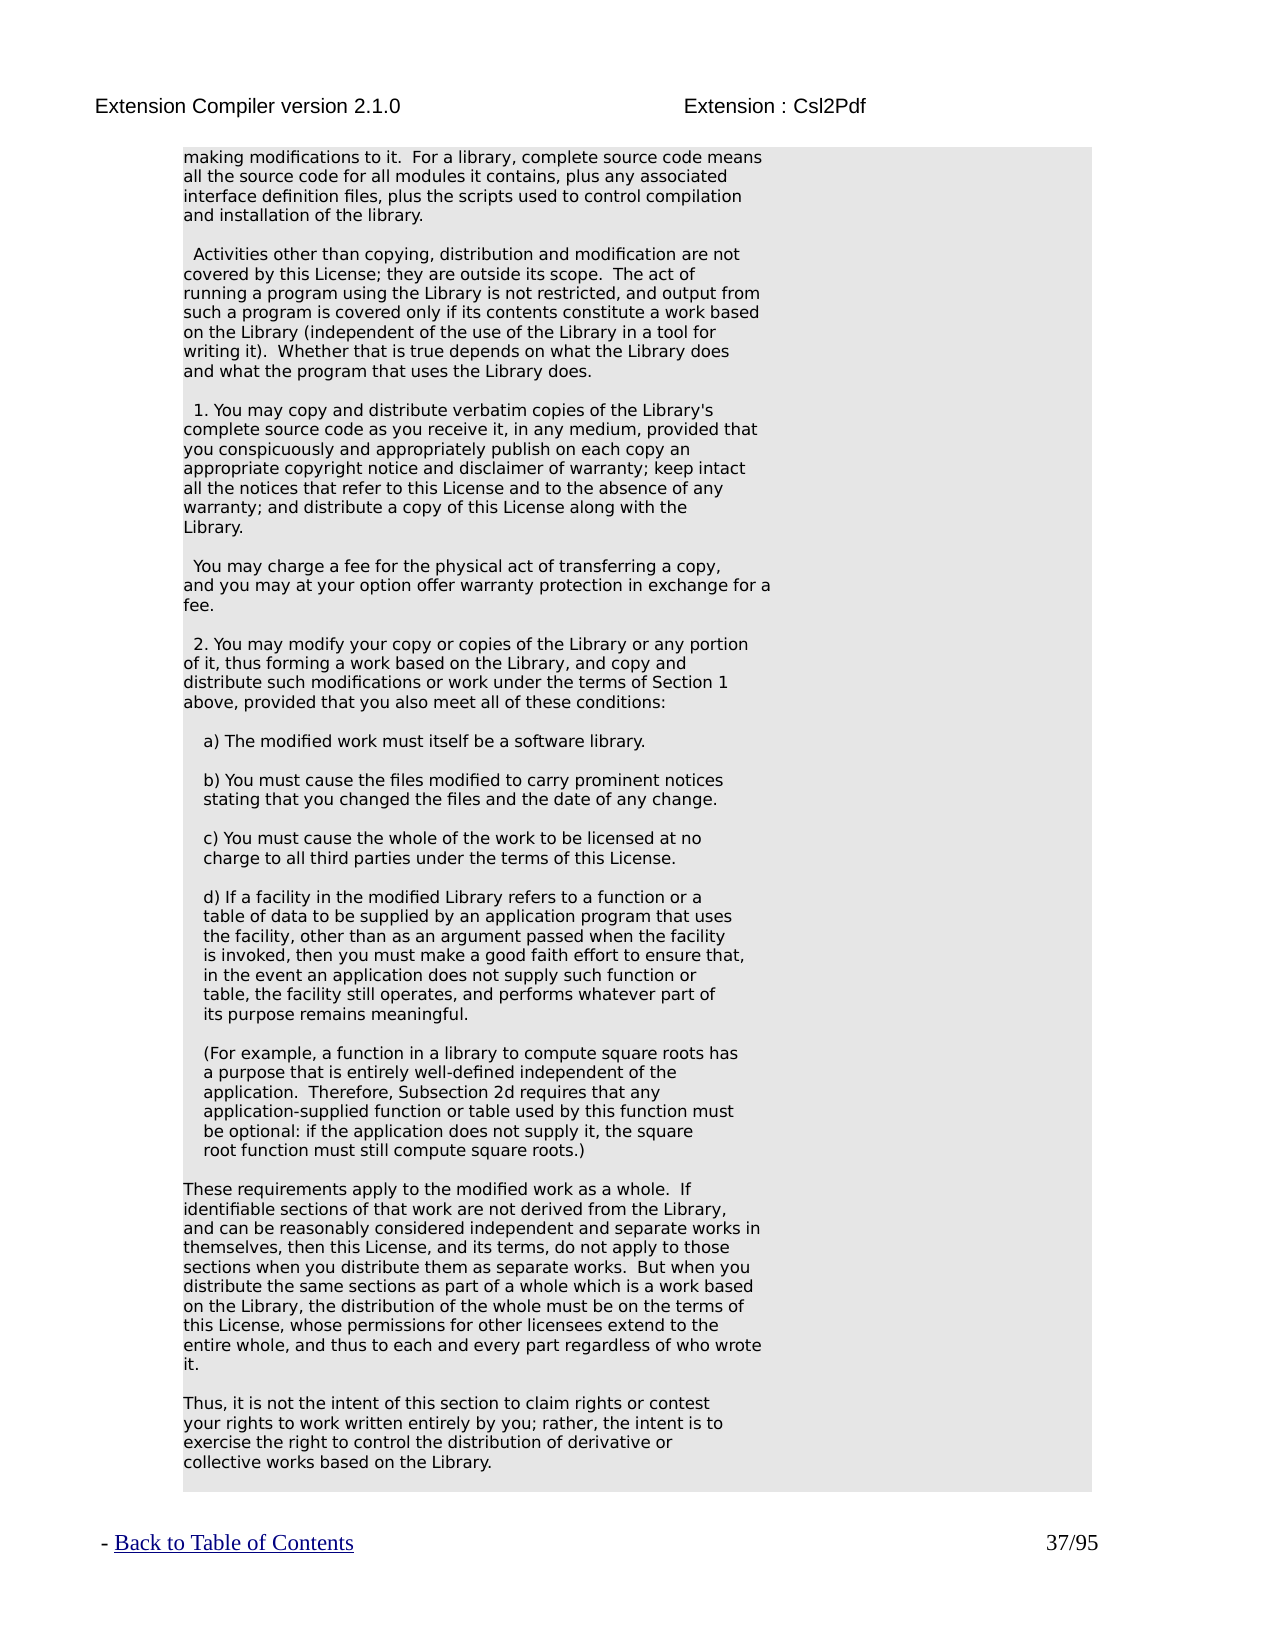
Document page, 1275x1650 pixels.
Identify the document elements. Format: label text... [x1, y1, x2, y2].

text 2. You may modify your copy or copies of the Library or any portion [183, 634, 1092, 654]
text on the Library (independent of the use of the Library in a tool for [183, 323, 1092, 342]
text warranty; and distribute a copy of this License along with the [183, 498, 1092, 518]
text Library. [183, 518, 1092, 537]
text and you may at your option offer warranty protection in exchange for a [183, 576, 1092, 596]
text running a program using the Library is not restricted, and output from [183, 284, 1092, 303]
text 1. You may copy and distribute verbatim copies of the Library's [183, 401, 1092, 420]
text and can be reasonably considered independent and separate works in [183, 1219, 1092, 1238]
text These requirements apply to the modified work as a whole. If [183, 1180, 1092, 1199]
text this License, whose permissions for other licensees extend to the [183, 1316, 1092, 1336]
text it. [183, 1355, 1092, 1375]
text and what the program that uses the Library does. [183, 362, 1092, 381]
text your rights to work written entirely by you; rather, the intent is to [183, 1414, 1092, 1433]
text b) You must cause the files modified to carry prominent notices [183, 771, 1092, 790]
text of it, thus forming a work based on the Library, and copy and [183, 654, 1092, 673]
text root function must still compute square roots.) [183, 1141, 1092, 1160]
text distribute such modifications or work under the terms of Section 1 [183, 673, 1092, 693]
text such a program is covered only if its contents constitute a work based [183, 303, 1092, 323]
text the facility, other than as an argument passed when the facility [183, 927, 1092, 946]
text entire whole, and thus to each and every part regardless of who wrote [183, 1336, 1092, 1355]
text You may charge a fee for the physical act of transferring a copy, [183, 557, 1092, 576]
text complete source code as you receive it, in any medium, provided that [183, 420, 1092, 440]
text its purpose remains meaningful. [183, 1004, 1092, 1024]
text and installation of the library. [183, 206, 1092, 225]
text interface definition files, plus the scripts used to control compilation [183, 186, 1092, 206]
text on the Library, the distribution of the whole must be on the terms of [183, 1297, 1092, 1316]
text appropriate copyright notice and disclaimer of warranty; keep intact [183, 459, 1092, 479]
text making modifications to it. For a library, complete source code means [183, 147, 1092, 167]
text writing it). Whether that is true depends on what the Library does [183, 342, 1092, 362]
text (For example, a function in a library to compute square roots has [183, 1043, 1092, 1063]
text fee. [183, 596, 1092, 615]
text stating that you changed the files and the date of any change. [183, 790, 1092, 810]
text distribute the same sections as part of a whole which is a work based [183, 1277, 1092, 1297]
text Thus, it is not the intent of this section to claim rights or contest [183, 1394, 1092, 1414]
text table, the facility still operates, and performs whatever part of [183, 985, 1092, 1004]
text d) If a facility in the modified Library refers to a function or a [183, 888, 1092, 907]
text Activities other than copying, distribution and modification are not [183, 245, 1092, 264]
text above, provided that you also meet all of these conditions: [183, 693, 1092, 712]
text charge to all third parties under the terms of this License. [183, 849, 1092, 868]
text a) The modified work must itself be a software library. [183, 732, 1092, 751]
text exercise the right to control the distribution of derivative or [183, 1433, 1092, 1453]
text in the event an application does not supply such function or [183, 966, 1092, 985]
text sections when you distribute them as separate works. But when you [183, 1258, 1092, 1277]
text covered by this License; they are outside its scope. The act of [183, 264, 1092, 284]
text application. Therefore, Subsection 2d requires that any [183, 1082, 1092, 1102]
text a purpose that is entirely well-defined independent of the [183, 1063, 1092, 1082]
text all the source code for all modules it contains, plus any associated [183, 167, 1092, 186]
text all the notices that refer to this License and to the absence of any [183, 479, 1092, 498]
text is invoked, then you must make a good faith effort to ensure that, [183, 946, 1092, 966]
text themselves, then this License, and its terms, do not apply to those [183, 1238, 1092, 1258]
text table of data to be supplied by an application program that uses [183, 907, 1092, 927]
text you conspicuously and appropriately publish on each copy an [183, 440, 1092, 459]
text identifiable sections of that work are not derived from the Library, [183, 1199, 1092, 1219]
text c) You must cause the whole of the work to be licensed at no [183, 829, 1092, 849]
text application-supplied function or table used by this function must [183, 1102, 1092, 1121]
text be optional: if the application does not supply it, the square [183, 1121, 1092, 1141]
text collective works based on the Library. [183, 1453, 1092, 1472]
